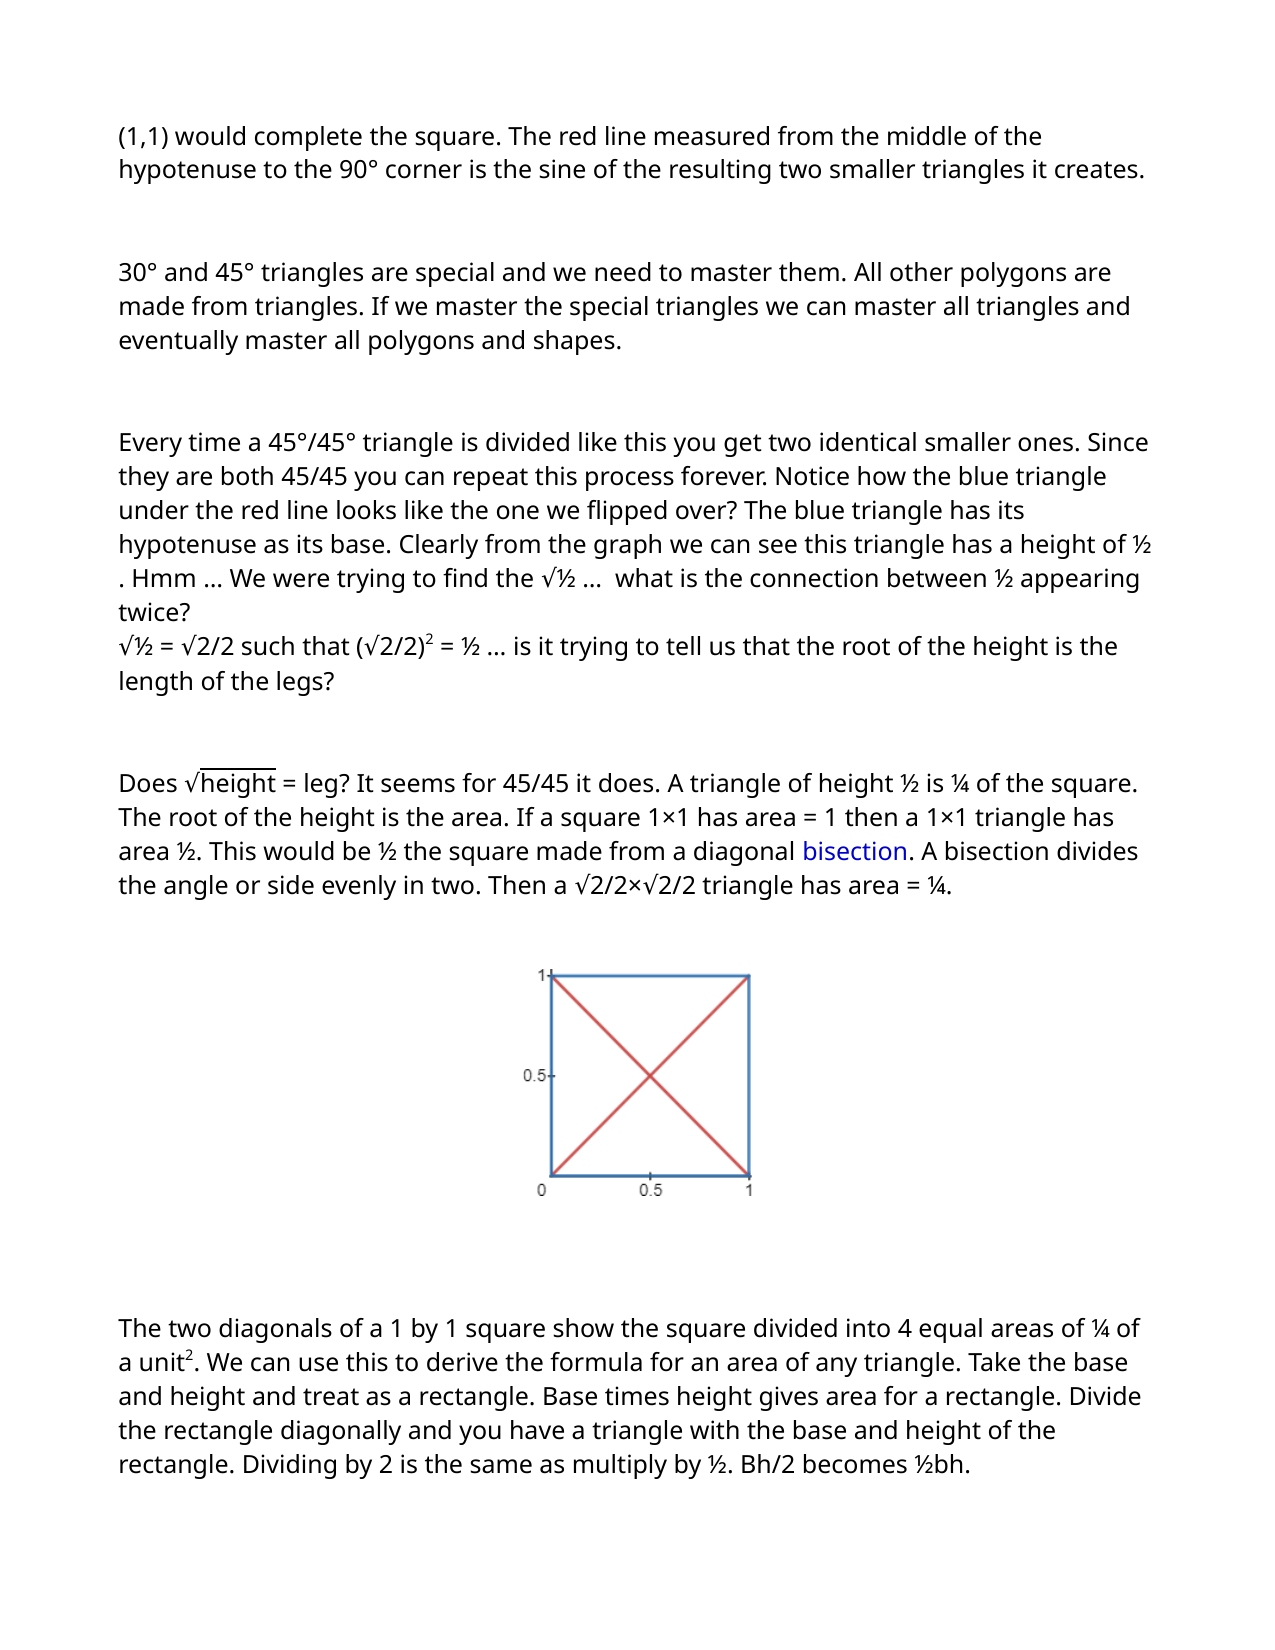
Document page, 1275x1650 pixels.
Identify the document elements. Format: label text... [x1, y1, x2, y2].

text (1,1) would complete the square. The red line measured from the middle of the hypotenuse to the 90° corner is the sine of the resulting two smaller triangles it creates. [118, 118, 1157, 186]
text 30° and 45° triangles are special and we need to master them. All other polygons are made from triangles. If we master the special triangles we can master all triangles and eventually master all polygons and shapes. [118, 254, 1157, 357]
text Every time a 45°/45° triangle is divided like this you get two identical smaller ones. Since they are both 45/45 you can repeat this process forever. Notice how the blue triangle under the red line looks like the one we flipped over? The blue triangle has its hypotenuse as its base. Clearly from the graph we can see this triangle has a height of ½ . Hmm … We were trying to find the √½ … what is the connection between ½ appearing twice? [118, 425, 1157, 629]
text √½ = √2/2 such that (√2/2)2 = ½ … is it trying to tell us that the root of the height is the length of the legs? [118, 629, 1157, 697]
text Does √height = leg? It seems for 45/45 it does. A triangle of height ½ is ¼ of the square. The root of the height is the area. If a square 1×1 has area = 1 then a 1×1 triangle has area ½. This would be ½ the square made from a diagonal bisection. A bisection divides the angle or side evenly in two. Then a √2/2×√2/2 triangle has area = ¼. [118, 765, 1157, 902]
picture [523, 969, 752, 1196]
text The two diagonals of a 1 by 1 square show the square divided into 4 equal areas of ¼ of a unit2. We can use this to derive the formula for an area of any triangle. Take the base and height and treat as a rectangle. Base times height gives area for a rectangle. Divide the rectangle diagonally and you have a triangle with the base and height of the rectangle. Dividing by 2 is the same as multiply by ½. Bh/2 becomes ½bh. [118, 1310, 1157, 1481]
